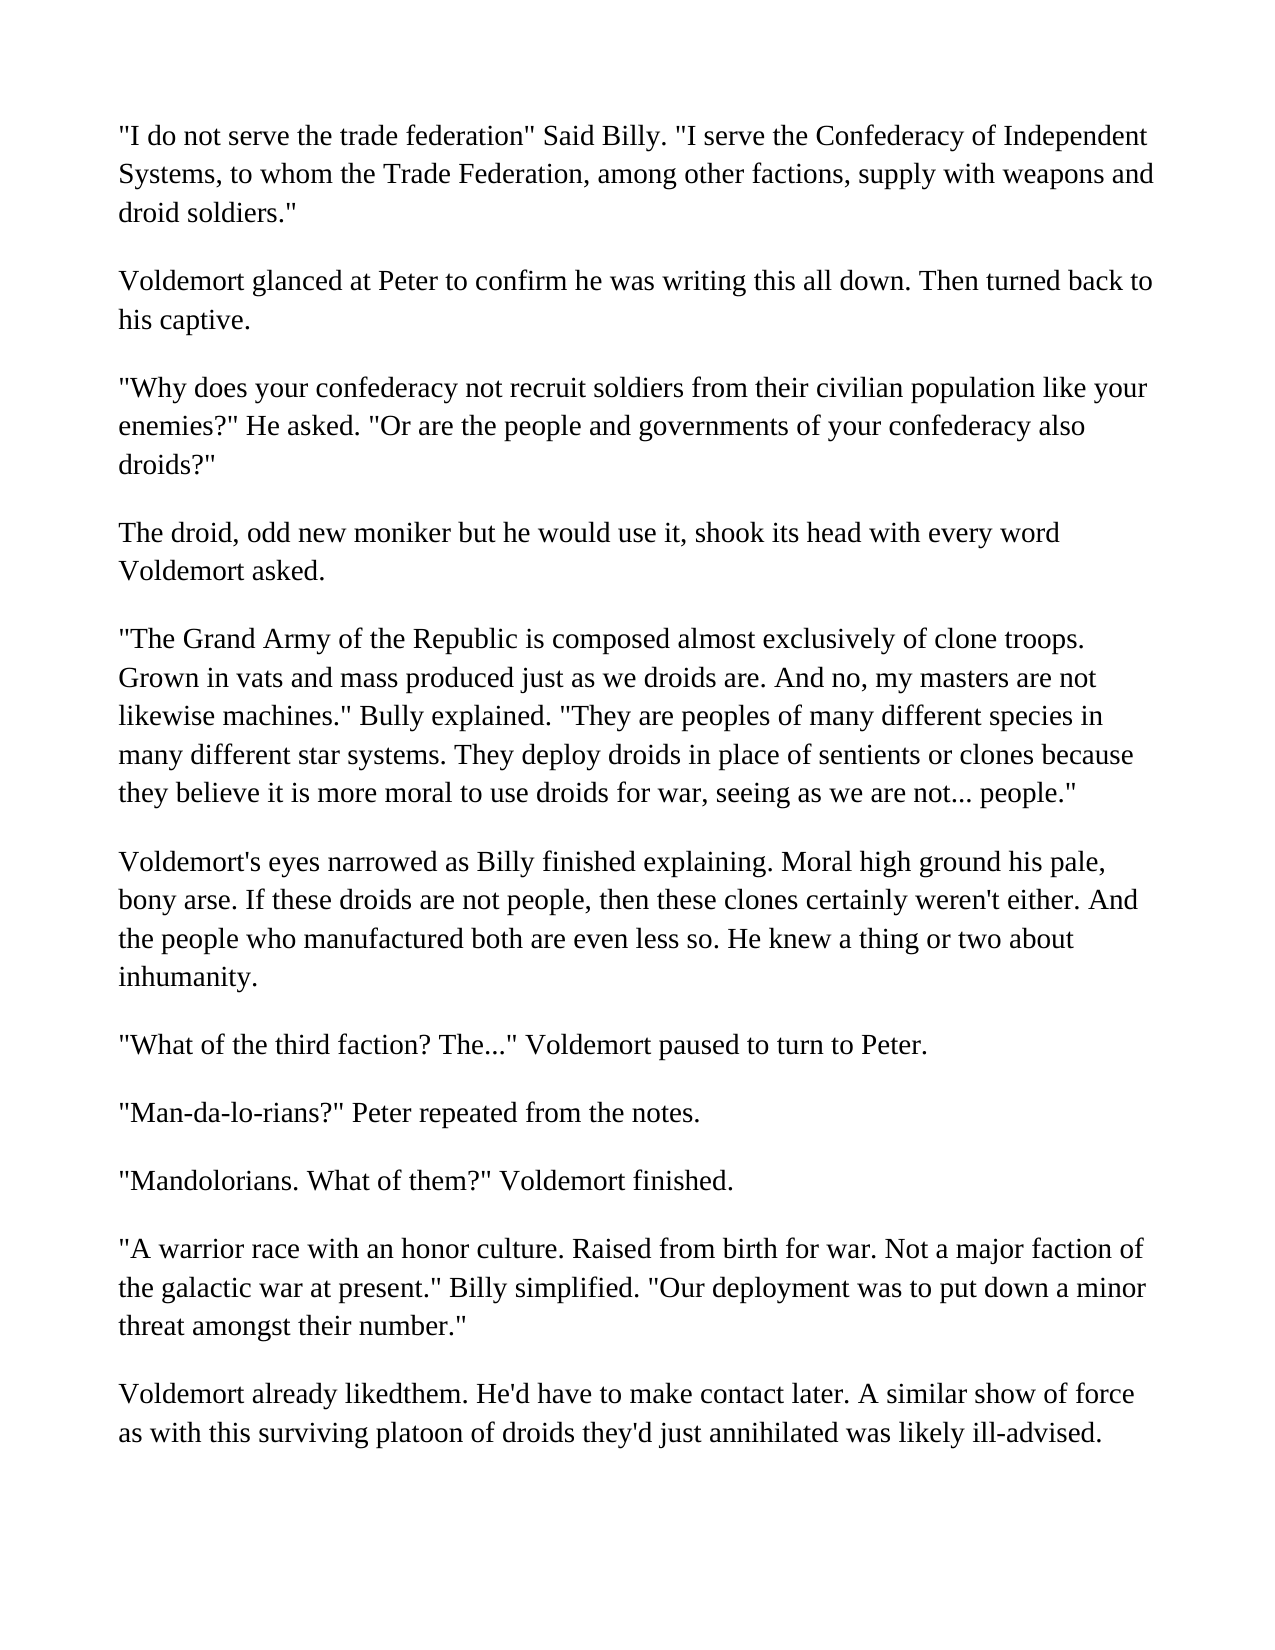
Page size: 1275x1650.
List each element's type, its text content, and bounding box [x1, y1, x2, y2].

text "What of the third faction? The..." Voldemort paused to turn to Peter. [118, 1027, 1157, 1061]
text "Why does your confederacy not recruit soldiers from their civilian population like your enemies?" He asked. "Or are the people and governments of your confederacy also droids?" [118, 370, 1157, 480]
text "The Grand Army of the Republic is composed almost exclusively of clone troops. Grown in vats and mass produced just as we droids are. And no, my masters are not likewise machines." Bully explained. "They are peoples of many different species in many different star systems. They deploy droids in place of sentients or clones because they believe it is more moral to use droids for war, seeing as we are not... people." [118, 621, 1157, 809]
text Voldemort already likedthem. He'd have to make contact later. A similar show of force as with this surviving platoon of droids they'd just annihilated was likely ill-advised. [118, 1376, 1157, 1448]
text "I do not serve the trade federation" Said Billy. "I serve the Confederacy of Independent Systems, to whom the Trade Federation, among other factions, supply with weapons and droid soldiers." [118, 118, 1157, 229]
text "Man-da-lo-rians?" Peter repeated from the notes. [118, 1095, 1157, 1129]
text Voldemort glanced at Peter to confirm he was writing this all down. Then turned back to his captive. [118, 263, 1157, 335]
text "Mandolorians. What of them?" Voldemort finished. [118, 1163, 1157, 1197]
text Voldemort's eyes narrowed as Billy finished explaining. Moral high ground his pale, bony arse. If these droids are not people, then these clones certainly weren't either. And the people who manufactured both are even less so. He knew a thing or two about inhumanity. [118, 844, 1157, 993]
text "A warrior race with an honor culture. Raised from birth for war. Not a major faction of the galactic war at present." Billy simplified. "Our deployment was to put down a minor threat amongst their number." [118, 1231, 1157, 1342]
text The droid, odd new moniker but he would use it, shook its head with every word Voldemort asked. [118, 515, 1157, 587]
